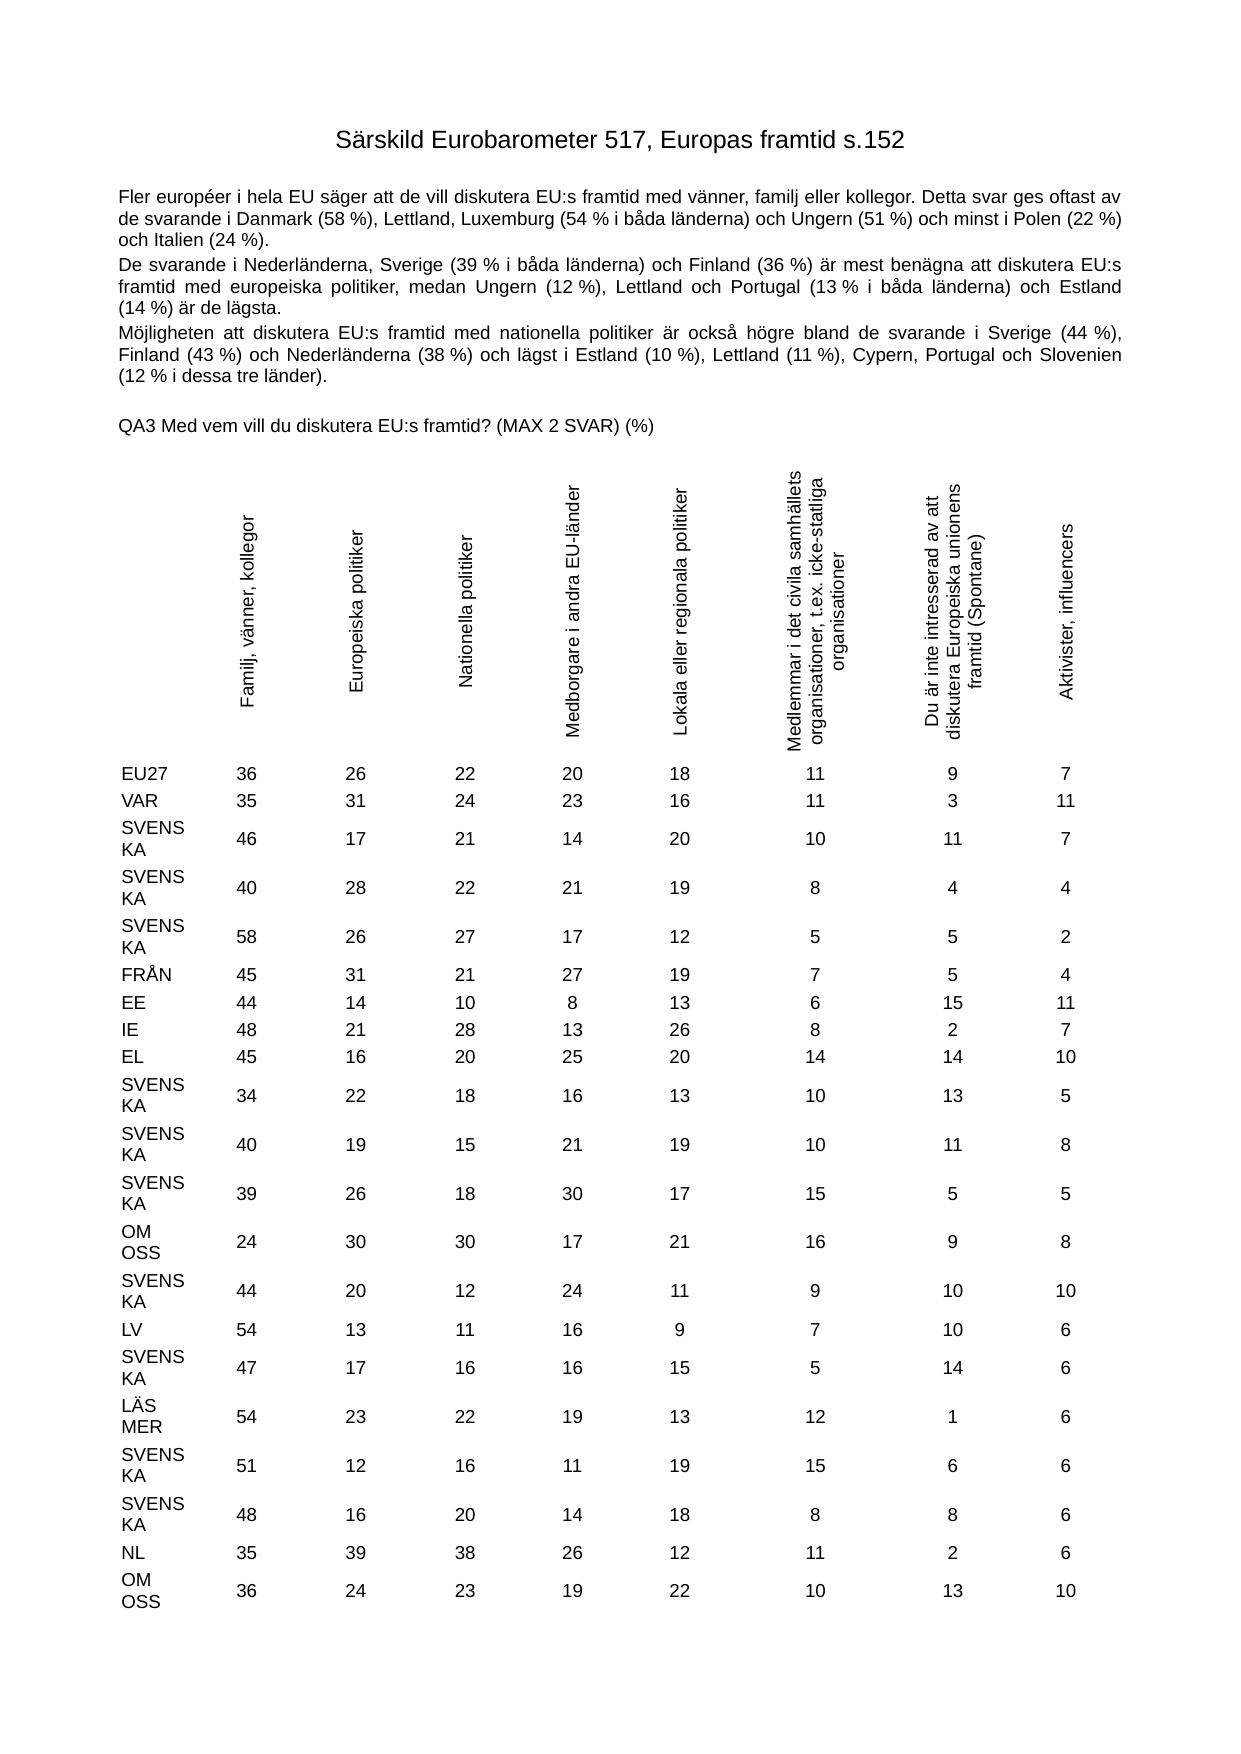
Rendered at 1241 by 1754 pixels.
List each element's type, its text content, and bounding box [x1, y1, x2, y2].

table_cell 30 [301, 1218, 411, 1267]
table_cell 5 [734, 1343, 896, 1392]
table_cell 11 [734, 787, 896, 814]
table_cell 6 [1009, 1490, 1122, 1539]
table_cell 8 [734, 1016, 896, 1043]
table_cell VAR [118, 787, 192, 814]
table_cell 20 [625, 1043, 734, 1071]
table_cell 15 [896, 989, 1009, 1016]
table_cell 5 [896, 1169, 1009, 1218]
table_cell 9 [625, 1316, 734, 1343]
table_cell 9 [734, 1267, 896, 1316]
table_cell 11 [519, 1441, 625, 1490]
table_header Medlemmar i det civila samhällets organisationer, t.ex. icke-statliga organisationer [734, 464, 896, 759]
table_cell 14 [896, 1343, 1009, 1392]
table_cell 11 [1009, 787, 1122, 814]
table_cell 14 [734, 1043, 896, 1071]
table_cell 10 [1009, 1267, 1122, 1316]
table_cell 22 [411, 863, 519, 912]
table_cell IE [118, 1016, 192, 1043]
table_cell SVENSKA [118, 1169, 192, 1218]
table_header Aktivister, influencers [1009, 464, 1122, 759]
table_cell 19 [625, 1441, 734, 1490]
table_cell 16 [411, 1343, 519, 1392]
table_cell EU27 [118, 760, 192, 787]
table_cell 20 [301, 1267, 411, 1316]
table_cell 8 [1009, 1218, 1122, 1267]
table_cell 22 [411, 1392, 519, 1441]
table_header Familj, vänner, kollegor [193, 464, 301, 759]
table_cell 2 [896, 1539, 1009, 1566]
table_cell 26 [301, 912, 411, 961]
table_cell 11 [734, 760, 896, 787]
table_cell 21 [411, 961, 519, 988]
table_cell 58 [193, 912, 301, 961]
table_cell 12 [625, 1539, 734, 1566]
table_cell 18 [625, 1490, 734, 1539]
table_cell 18 [411, 1169, 519, 1218]
table_cell 6 [1009, 1316, 1122, 1343]
table_cell 19 [625, 961, 734, 988]
table_cell 13 [625, 1071, 734, 1120]
table_cell 14 [519, 1490, 625, 1539]
table_cell 30 [519, 1169, 625, 1218]
table_cell 20 [519, 760, 625, 787]
table_cell 28 [411, 1016, 519, 1043]
table_cell 6 [1009, 1343, 1122, 1392]
table_header Europeiska politiker [301, 464, 411, 759]
table_cell 2 [896, 1016, 1009, 1043]
table_cell 39 [193, 1169, 301, 1218]
table_cell 24 [519, 1267, 625, 1316]
text De svarande i Nederländerna, Sverige (39 % i båda länderna) och Finland (36 %) är mest benägna att diskutera EU:s framtid med europeiska politiker, medan Ungern (12 %), Lettland och Portugal (13 % i båda länderna) och Estland (14 %) är de lägsta. [118, 254, 1122, 319]
table_cell 12 [411, 1267, 519, 1316]
table_cell 26 [625, 1016, 734, 1043]
table_cell 13 [896, 1071, 1009, 1120]
table_cell 24 [193, 1218, 301, 1267]
table_cell 11 [411, 1316, 519, 1343]
table_cell 16 [519, 1316, 625, 1343]
table_cell 13 [896, 1566, 1009, 1615]
table_cell 14 [519, 814, 625, 863]
table_cell 10 [1009, 1043, 1122, 1071]
table_header Nationella politiker [411, 464, 519, 759]
table_cell 21 [625, 1218, 734, 1267]
table_cell 45 [193, 961, 301, 988]
table_cell 26 [519, 1539, 625, 1566]
table_cell 22 [411, 760, 519, 787]
table_cell 40 [193, 1120, 301, 1169]
table_cell 48 [193, 1490, 301, 1539]
table_cell 16 [301, 1490, 411, 1539]
table_cell 10 [1009, 1566, 1122, 1615]
table_cell 16 [519, 1071, 625, 1120]
table_cell 35 [193, 787, 301, 814]
table_cell 6 [1009, 1441, 1122, 1490]
table_cell LÄS MER [118, 1392, 192, 1441]
table_cell 23 [411, 1566, 519, 1615]
table_cell 19 [519, 1566, 625, 1615]
table_cell 11 [734, 1539, 896, 1566]
table_cell OM OSS [118, 1218, 192, 1267]
table_cell 7 [734, 961, 896, 988]
table_cell 4 [1009, 961, 1122, 988]
table_cell 23 [519, 787, 625, 814]
table_cell 10 [896, 1267, 1009, 1316]
table_cell 16 [625, 787, 734, 814]
table_cell 11 [896, 814, 1009, 863]
table_header Du är inte intresserad av att diskutera Europeiska unionens framtid (Spontane) [896, 464, 1009, 759]
table_cell 10 [734, 1071, 896, 1120]
table_cell SVENSKA [118, 912, 192, 961]
table_cell SVENSKA [118, 1120, 192, 1169]
table_cell 8 [896, 1490, 1009, 1539]
table_cell 5 [1009, 1071, 1122, 1120]
table_cell SVENSKA [118, 814, 192, 863]
table_cell 38 [411, 1539, 519, 1566]
table_cell 10 [734, 1566, 896, 1615]
table_cell 26 [301, 1169, 411, 1218]
table_cell 15 [734, 1441, 896, 1490]
table_cell 10 [734, 1120, 896, 1169]
table_cell 35 [193, 1539, 301, 1566]
table_cell 13 [625, 989, 734, 1016]
table_cell 36 [193, 760, 301, 787]
table_cell LV [118, 1316, 192, 1343]
table_cell 9 [896, 760, 1009, 787]
table_cell 21 [519, 863, 625, 912]
table_cell 44 [193, 989, 301, 1016]
table_cell 6 [734, 989, 896, 1016]
table_cell 2 [1009, 912, 1122, 961]
table_cell 5 [734, 912, 896, 961]
table_cell 16 [734, 1218, 896, 1267]
table_cell 26 [301, 760, 411, 787]
table_header Medborgare i andra EU-länder [519, 464, 625, 759]
table_cell 21 [411, 814, 519, 863]
table_cell 34 [193, 1071, 301, 1120]
table_cell 8 [734, 1490, 896, 1539]
table_cell 11 [1009, 989, 1122, 1016]
table_cell 31 [301, 787, 411, 814]
table_cell FRÅN [118, 961, 192, 988]
table_cell 36 [193, 1566, 301, 1615]
table_cell 54 [193, 1392, 301, 1441]
table_cell 18 [411, 1071, 519, 1120]
table_cell 16 [301, 1043, 411, 1071]
table_cell 27 [519, 961, 625, 988]
table_cell 24 [411, 787, 519, 814]
table_header Lokala eller regionala politiker [625, 464, 734, 759]
table_cell 16 [519, 1343, 625, 1392]
table_cell 13 [301, 1316, 411, 1343]
table_cell SVENSKA [118, 1343, 192, 1392]
table_cell 7 [1009, 814, 1122, 863]
text QA3 Med vem vill du diskutera EU:s framtid? (MAX 2 SVAR) (%) [118, 414, 1122, 436]
table_cell 44 [193, 1267, 301, 1316]
table_cell 12 [734, 1392, 896, 1441]
table_cell 20 [411, 1490, 519, 1539]
table_cell 11 [896, 1120, 1009, 1169]
table_cell 19 [625, 1120, 734, 1169]
table_cell EL [118, 1043, 192, 1071]
table_cell 17 [519, 1218, 625, 1267]
table_cell 12 [625, 912, 734, 961]
table_cell 4 [896, 863, 1009, 912]
table_cell 13 [519, 1016, 625, 1043]
table_cell EE [118, 989, 192, 1016]
table_cell 10 [734, 814, 896, 863]
table_cell 7 [1009, 760, 1122, 787]
table_cell 3 [896, 787, 1009, 814]
table_cell NL [118, 1539, 192, 1566]
table_cell 51 [193, 1441, 301, 1490]
table_cell 19 [519, 1392, 625, 1441]
table_cell 19 [301, 1120, 411, 1169]
table_cell 20 [411, 1043, 519, 1071]
text Möjligheten att diskutera EU:s framtid med nationella politiker är också högre bland de svarande i Sverige (44 %), Finland (43 %) och Nederländerna (38 %) och lägst i Estland (10 %), Lettland (11 %), Cypern, Portugal och Slovenien (12 % i dessa tre länder). [118, 322, 1122, 387]
table_cell 7 [1009, 1016, 1122, 1043]
table_cell 24 [301, 1566, 411, 1615]
table_cell 48 [193, 1016, 301, 1043]
table_cell 4 [1009, 863, 1122, 912]
table_cell 6 [896, 1441, 1009, 1490]
table_cell 9 [896, 1218, 1009, 1267]
table_cell 12 [301, 1441, 411, 1490]
table_cell 14 [301, 989, 411, 1016]
table_cell 31 [301, 961, 411, 988]
table_cell 17 [519, 912, 625, 961]
table_cell SVENSKA [118, 1071, 192, 1120]
table_cell 7 [734, 1316, 896, 1343]
table_cell 54 [193, 1316, 301, 1343]
table_cell 14 [896, 1043, 1009, 1071]
table_cell 47 [193, 1343, 301, 1392]
table_cell 30 [411, 1218, 519, 1267]
table_cell 8 [734, 863, 896, 912]
table_cell 5 [1009, 1169, 1122, 1218]
table_cell SVENSKA [118, 1441, 192, 1490]
table_cell 27 [411, 912, 519, 961]
table_cell 39 [301, 1539, 411, 1566]
table_cell 11 [625, 1267, 734, 1316]
table_cell 17 [301, 1343, 411, 1392]
table_cell 45 [193, 1043, 301, 1071]
text Fler européer i hela EU säger att de vill diskutera EU:s framtid med vänner, familj eller kollegor. Detta svar ges oftast av de svarande i Danmark (58 %), Lettland, Luxemburg (54 % i båda länderna) och Ungern (51 %) och minst i Polen (22 %) och Italien (24 %). [118, 186, 1122, 251]
table_cell 8 [1009, 1120, 1122, 1169]
table_cell 22 [301, 1071, 411, 1120]
table_cell 6 [1009, 1392, 1122, 1441]
table_cell 22 [625, 1566, 734, 1615]
table_cell OM OSS [118, 1566, 192, 1615]
table_cell SVENSKA [118, 1490, 192, 1539]
table_cell 25 [519, 1043, 625, 1071]
table_cell 1 [896, 1392, 1009, 1441]
table_cell 20 [625, 814, 734, 863]
table_cell 15 [411, 1120, 519, 1169]
table_cell 19 [625, 863, 734, 912]
table_cell SVENSKA [118, 1267, 192, 1316]
table_cell 18 [625, 760, 734, 787]
table_cell 21 [519, 1120, 625, 1169]
table_cell 6 [1009, 1539, 1122, 1566]
table_cell 15 [734, 1169, 896, 1218]
table_cell SVENSKA [118, 863, 192, 912]
table_cell 23 [301, 1392, 411, 1441]
table_cell 10 [411, 989, 519, 1016]
table_cell 5 [896, 961, 1009, 988]
table_cell 8 [519, 989, 625, 1016]
table_cell 21 [301, 1016, 411, 1043]
table_cell 10 [896, 1316, 1009, 1343]
table_cell 15 [625, 1343, 734, 1392]
table_cell 17 [625, 1169, 734, 1218]
table_cell 28 [301, 863, 411, 912]
table_cell 40 [193, 863, 301, 912]
table_cell 5 [896, 912, 1009, 961]
table_header [118, 464, 192, 759]
table_cell 13 [625, 1392, 734, 1441]
table_cell 46 [193, 814, 301, 863]
table_cell 16 [411, 1441, 519, 1490]
table_cell 17 [301, 814, 411, 863]
